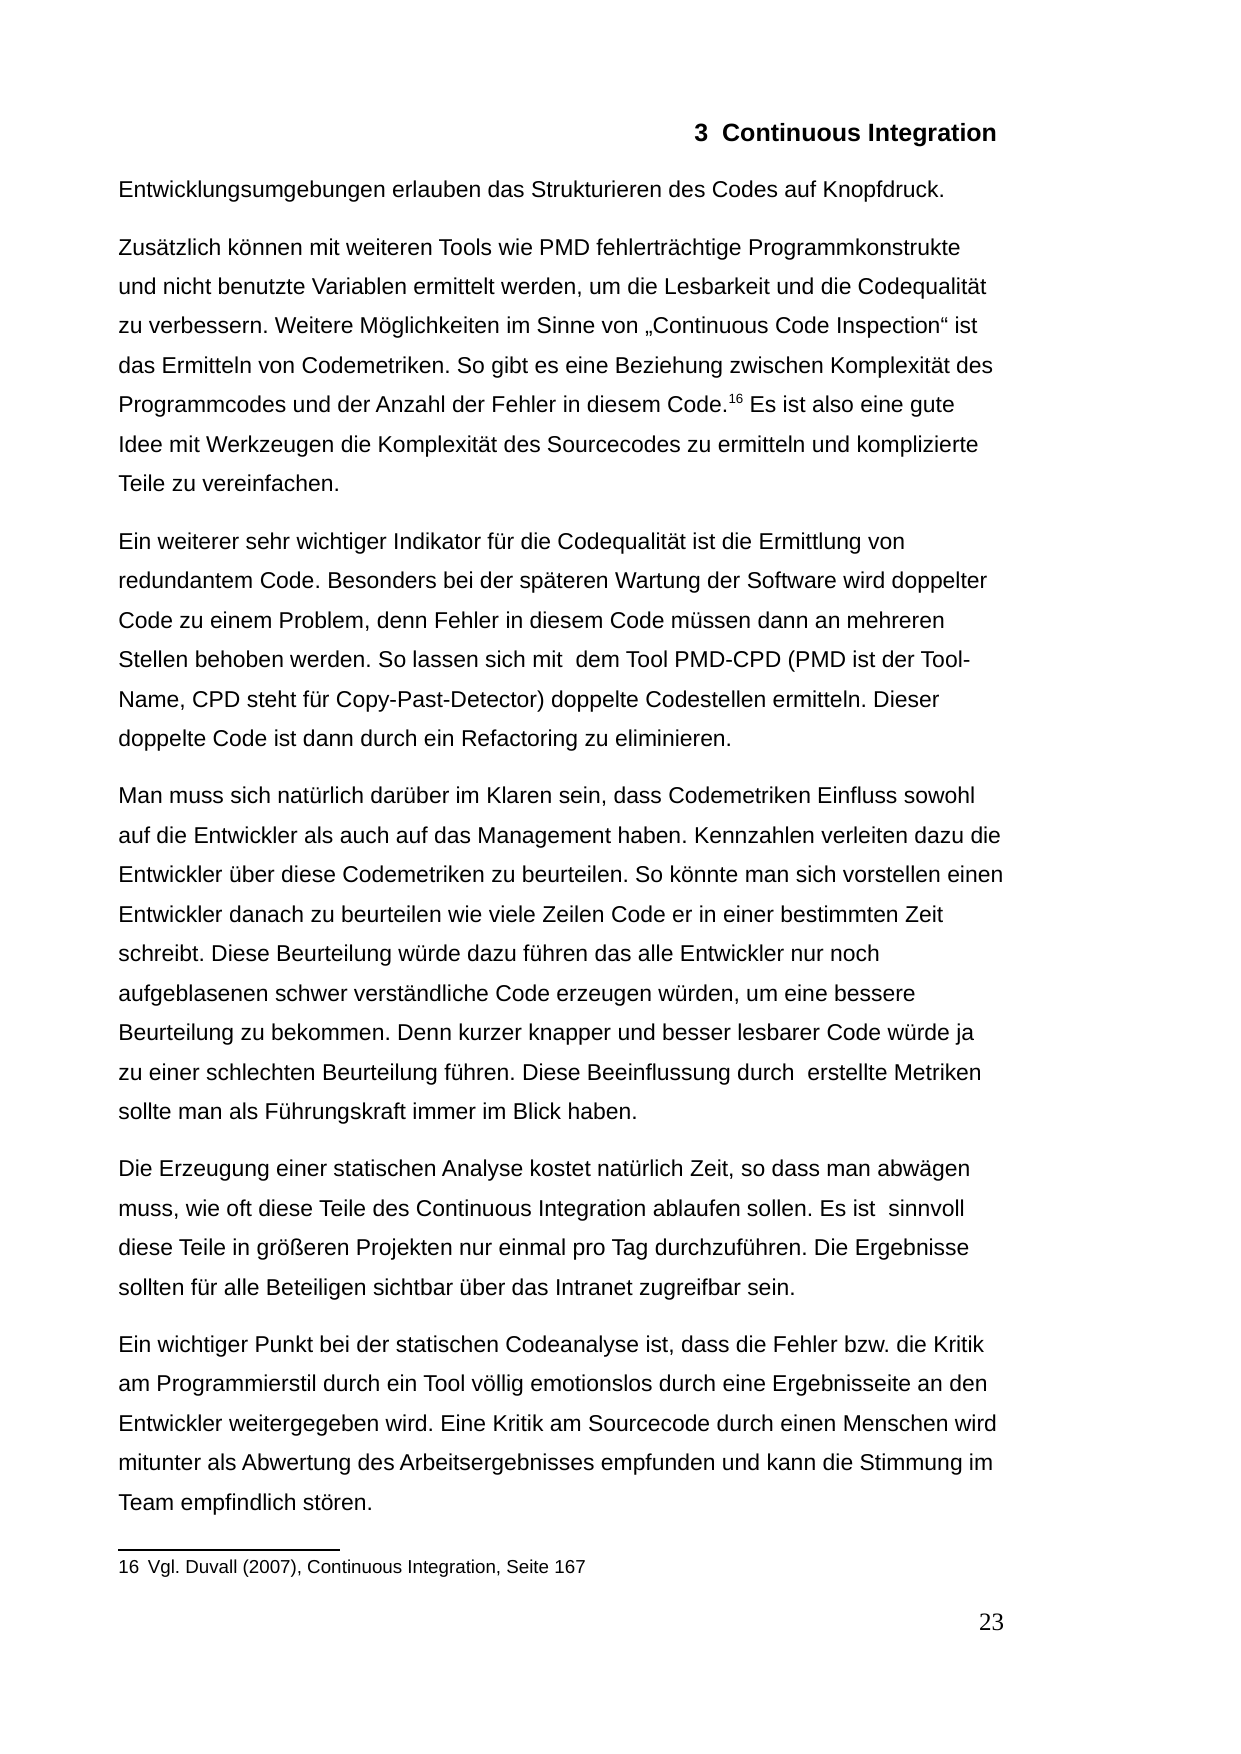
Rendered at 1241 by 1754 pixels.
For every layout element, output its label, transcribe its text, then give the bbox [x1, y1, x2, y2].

text Die Erzeugung einer statischen Analyse kostet natürlich Zeit, so dass man abwägen muss, wie oft diese Teile des Continuous Integration ablaufen sollen. Es ist sinnvoll diese Teile in größeren Projekten nur einmal pro Tag durchzuführen. Die Ergebnisse sollten für alle Beteiligen sichtbar über das Intranet zugreifbar sein. [118, 1155, 1004, 1300]
text Entwicklungsumgebungen erlauben das Strukturieren des Codes auf Knopfdruck. [118, 176, 1004, 203]
text Ein weiterer sehr wichtiger Indikator für die Codequalität ist die Ermittlung von redundantem Code. Besonders bei der späteren Wartung der Software wird doppelter Code zu einem Problem, denn Fehler in diesem Code müssen dann an mehreren Stellen behoben werden. So lassen sich mit dem Tool PMD-CPD (PMD ist der Tool-Name, CPD steht für Copy-Past-Detector) doppelte Codestellen ermitteln. Dieser doppelte Code ist dann durch ein Refactoring zu eliminieren. [118, 528, 1004, 751]
text Man muss sich natürlich darüber im Klaren sein, dass Codemetriken Einfluss sowohl auf die Entwickler als auch auf das Management haben. Kennzahlen verleiten dazu die Entwickler über diese Codemetriken zu beurteilen. So könnte man sich vorstellen einen Entwickler danach zu beurteilen wie viele Zeilen Code er in einer bestimmten Zeit schreibt. Diese Beurteilung würde dazu führen das alle Entwickler nur noch aufgeblasenen schwer verständliche Code erzeugen würden, um eine bessere Beurteilung zu bekommen. Denn kurzer knapper und besser lesbarer Code würde ja zu einer schlechten Beurteilung führen. Diese Beeinflussung durch erstellte Metriken sollte man als Führungskraft immer im Blick haben. [118, 782, 1004, 1124]
text Zusätzlich können mit weiteren Tools wie PMD fehlerträchtige Programmkonstrukte und nicht benutzte Variablen ermittelt werden, um die Lesbarkeit und die Codequalität zu verbessern. Weitere Möglichkeiten im Sinne von „Continuous Code Inspection“ ist das Ermitteln von Codemetriken. So gibt es eine Beziehung zwischen Komplexität des Programmcodes und der Anzahl der Fehler in diesem Code. Es ist also eine gute Idee mit Werkzeugen die Komplexität des Sourcecodes zu ermitteln und komplizierte Teile zu vereinfachen. [118, 233, 1004, 497]
text Vgl. Duvall (2007), Continuous Integration, Seite 167 [118, 1556, 1004, 1578]
text Ein wichtiger Punkt bei der statischen Codeanalyse ist, dass die Fehler bzw. die Kritik am Programmierstil durch ein Tool völlig emotionslos durch eine Ergebnisseite an den Entwickler weitergegeben wird. Eine Kritik am Sourcecode durch einen Menschen wird mitunter als Abwertung des Arbeitsergebnisses empfunden und kann die Stimmung im Team empfindlich stören. [118, 1331, 1004, 1515]
